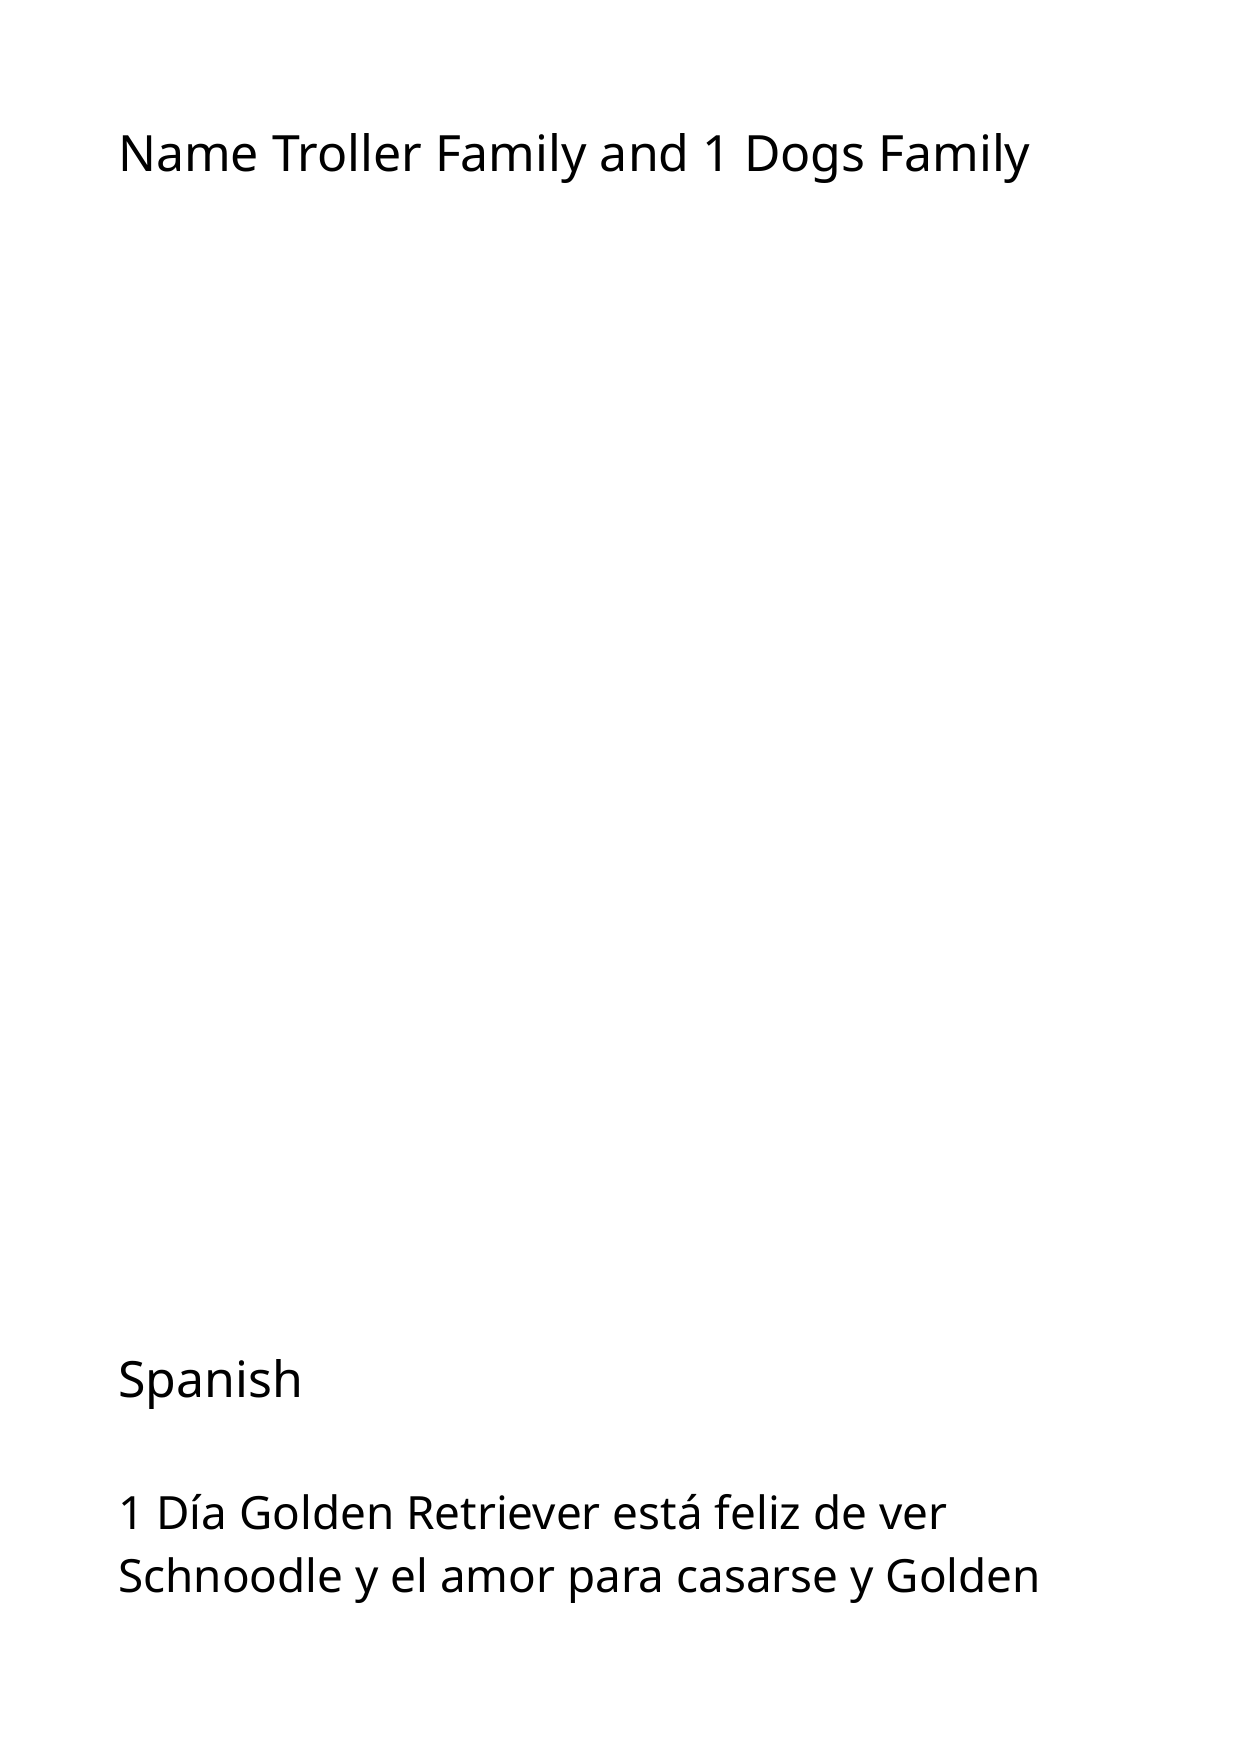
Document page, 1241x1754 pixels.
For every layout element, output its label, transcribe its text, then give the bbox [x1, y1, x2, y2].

text Spanish [118, 1344, 1122, 1412]
text Name Troller Family and 1 Dogs Family [118, 118, 1122, 186]
text 1 Día Golden Retriever está feliz de ver Schnoodle y el amor para casarse y Golden [118, 1481, 1122, 1605]
